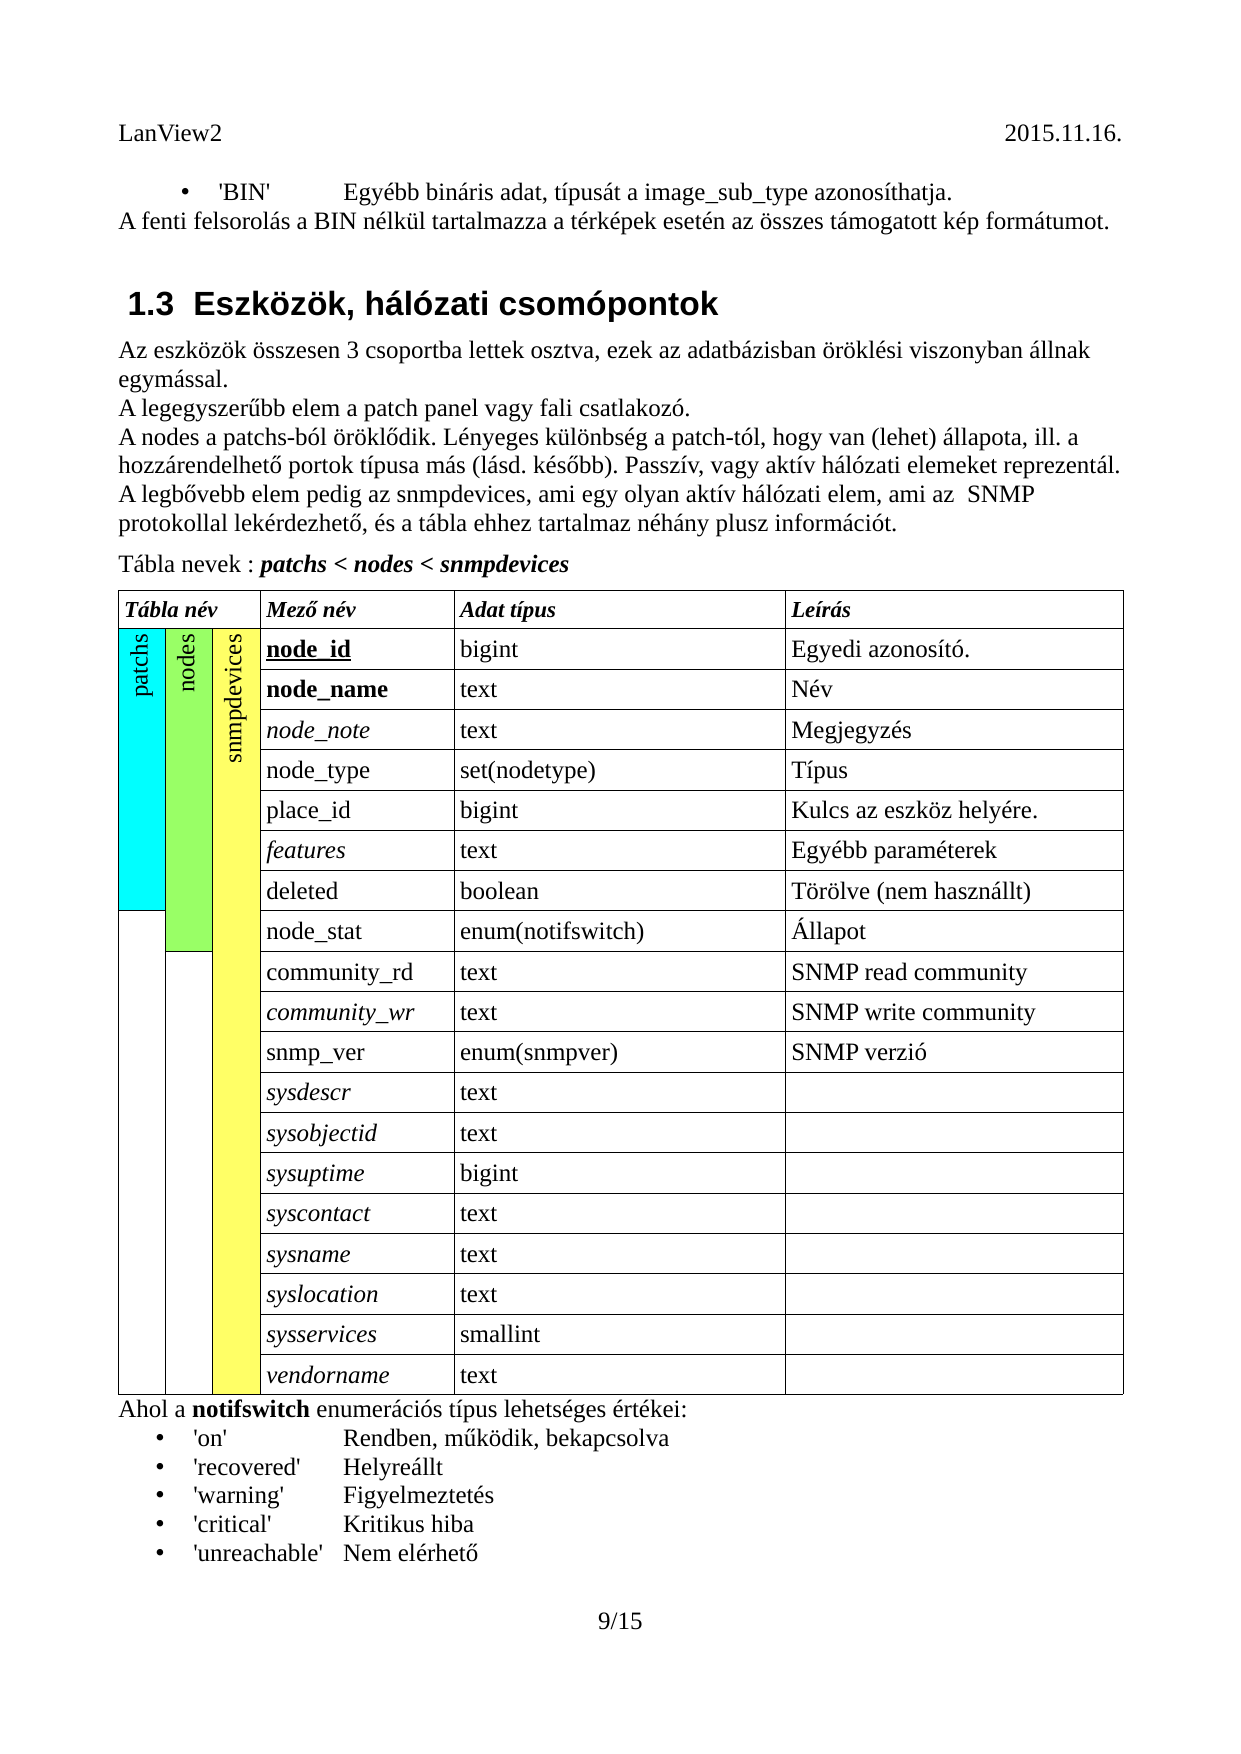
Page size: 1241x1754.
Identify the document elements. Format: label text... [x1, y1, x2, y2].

table_cell [786, 1194, 1123, 1233]
table_cell text [455, 1194, 785, 1233]
table_cell Kulcs az eszköz helyére. [786, 791, 1123, 830]
table_cell node_type [261, 750, 454, 789]
table_cell sysuptime [261, 1153, 454, 1193]
table_cell node_stat [261, 911, 454, 951]
table_cell snmpdevices [213, 629, 260, 1394]
table_cell set(nodetype) [455, 750, 785, 789]
table_cell [166, 1152, 212, 1193]
table_cell [786, 1153, 1123, 1193]
table_cell text [455, 710, 785, 749]
table_cell deleted [261, 871, 454, 910]
table_cell [166, 952, 212, 991]
table_cell [119, 911, 165, 951]
table_cell patchs [119, 629, 165, 910]
table_cell bigint [455, 629, 785, 668]
table_cell community_wr [261, 992, 454, 1031]
table_cell text [455, 1274, 785, 1313]
table_cell [119, 951, 165, 991]
table_cell text [455, 1234, 785, 1273]
table_cell SNMP read community [786, 952, 1123, 991]
table_header Tábla név [119, 591, 260, 628]
table_cell syslocation [261, 1274, 454, 1313]
table_cell [119, 1112, 165, 1152]
table_cell Név [786, 670, 1123, 709]
table_cell [166, 1031, 212, 1072]
text A legegyszerűbb elem a patch panel vagy fali csatlakozó. [118, 393, 1122, 422]
table_cell Egyedi azonosító. [786, 629, 1123, 668]
table_cell Megjegyzés [786, 710, 1123, 749]
table_cell node_id [261, 629, 454, 668]
table_cell enum(snmpver) [455, 1032, 785, 1072]
table_cell Állapot [786, 911, 1123, 951]
table_cell Törölve (nem használlt) [786, 871, 1123, 910]
table_cell text [455, 670, 785, 709]
table_cell [119, 1314, 165, 1354]
table_cell [166, 1314, 212, 1354]
list 'critical' Kritikus hiba [156, 1509, 1122, 1538]
table_cell [119, 1152, 165, 1193]
list 'unreachable' Nem elérhető [156, 1538, 1122, 1567]
list 'warning' Figyelmeztetés [156, 1481, 1122, 1509]
list 'recovered' Helyreállt [156, 1452, 1122, 1481]
table_cell text [455, 952, 785, 991]
table_cell [786, 1113, 1123, 1152]
table_cell text [455, 1355, 785, 1394]
table_cell place_id [261, 791, 454, 830]
table_cell [166, 991, 212, 1031]
table_header Mező név [261, 591, 454, 628]
table_cell vendorname [261, 1355, 454, 1394]
table_cell [786, 1073, 1123, 1112]
table_cell community_rd [261, 952, 454, 991]
table_header Leírás [786, 591, 1123, 628]
table_cell boolean [455, 871, 785, 910]
table_cell [786, 1355, 1123, 1394]
table_cell text [455, 992, 785, 1031]
table_cell sysservices [261, 1315, 454, 1354]
table_cell [119, 1031, 165, 1072]
table_cell bigint [455, 791, 785, 830]
table_cell Egyébb paraméterek [786, 831, 1123, 870]
table_cell text [455, 1073, 785, 1112]
table_cell sysobjectid [261, 1113, 454, 1152]
list 'on' Rendben, működik, bekapcsolva [156, 1423, 1122, 1452]
table_cell Típus [786, 750, 1123, 789]
list 'BIN' Egyébb bináris adat, típusát a image_sub_type azonosíthatja. [181, 177, 1122, 206]
table_cell [119, 1273, 165, 1313]
table_cell [119, 1072, 165, 1112]
table_cell [166, 1354, 212, 1394]
table_cell [786, 1234, 1123, 1273]
text A nodes a patchs-ból öröklődik. Lényeges különbség a patch-tól, hogy van (lehet) állapota, ill. a hozzárendelhető portok típusa más (lásd. később). Passzív, vagy aktív hálózati elemeket reprezentál. [118, 422, 1122, 479]
table_cell [166, 1233, 212, 1273]
table_cell [166, 1193, 212, 1233]
table_cell features [261, 831, 454, 870]
table_cell [166, 1072, 212, 1112]
text Tábla nevek : patchs < nodes < snmpdevices [118, 549, 1122, 578]
text Ahol a notifswitch enumerációs típus lehetséges értékei: [118, 1395, 1122, 1423]
table_cell [119, 1193, 165, 1233]
table_cell sysdescr [261, 1073, 454, 1112]
table_cell [119, 991, 165, 1031]
table_cell text [455, 1113, 785, 1152]
table_header Adat típus [455, 591, 785, 628]
table_cell SNMP verzió [786, 1032, 1123, 1072]
table_cell smallint [455, 1315, 785, 1354]
table_cell SNMP write community [786, 992, 1123, 1031]
text A legbővebb elem pedig az snmpdevices, ami egy olyan aktív hálózati elem, ami az SNMP protokollal lekérdezhető, és a tábla ehhez tartalmaz néhány plusz információt. [118, 479, 1122, 537]
table_cell [786, 1274, 1123, 1313]
text A fenti felsorolás a BIN nélkül tartalmazza a térképek esetén az összes támogatott kép formátumot. [118, 206, 1122, 234]
table_cell text [455, 831, 785, 870]
table_cell [119, 1354, 165, 1394]
table_cell bigint [455, 1153, 785, 1193]
text Az eszközök összesen 3 csoportba lettek osztva, ezek az adatbázisban öröklési viszonyban állnak egymással. [118, 335, 1122, 393]
table_cell enum(notifswitch) [455, 911, 785, 951]
subtitle Eszközök, hálózati csomópontok [118, 284, 1122, 323]
table_cell [166, 1273, 212, 1313]
table_cell [166, 1112, 212, 1152]
table_cell [119, 1233, 165, 1273]
table_cell sysname [261, 1234, 454, 1273]
table_cell snmp_ver [261, 1032, 454, 1072]
table_cell node_name [261, 670, 454, 709]
table_cell syscontact [261, 1194, 454, 1233]
table_cell nodes [166, 629, 212, 951]
table_cell node_note [261, 710, 454, 749]
table_cell [786, 1315, 1123, 1354]
